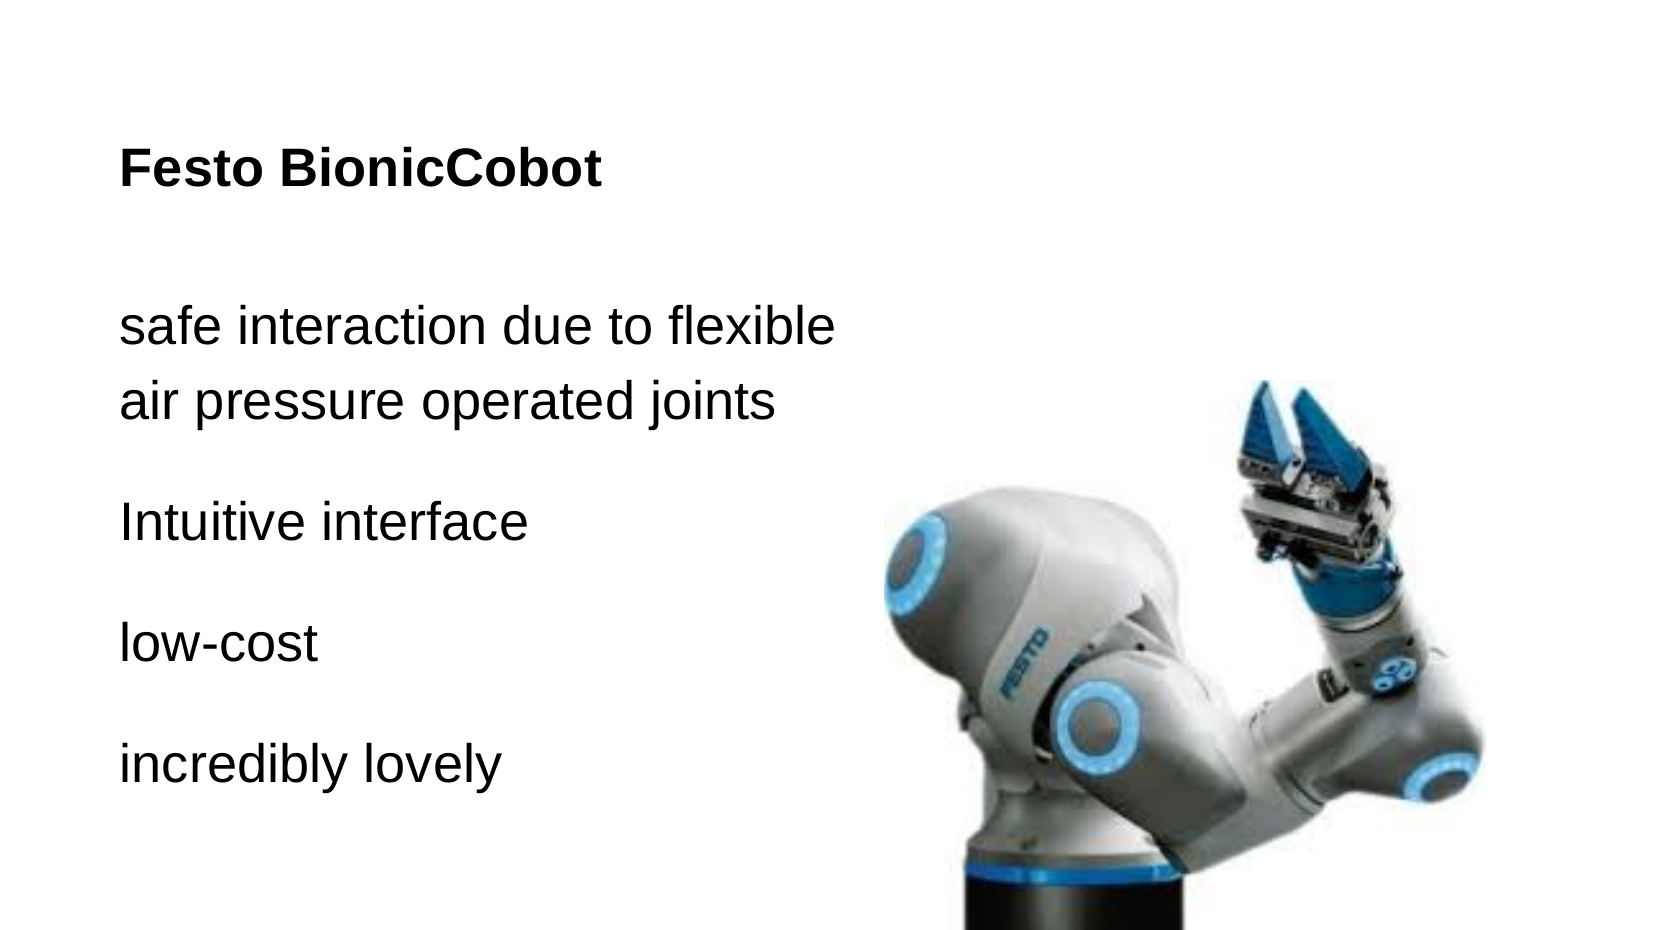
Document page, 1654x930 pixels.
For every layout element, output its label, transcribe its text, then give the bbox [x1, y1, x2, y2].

text_box Festo BionicCobot safe interaction due to flexible air pressure operated joints Intuitive interface low-cost incredibly lovely [105, 106, 961, 826]
picture [884, 380, 1486, 930]
